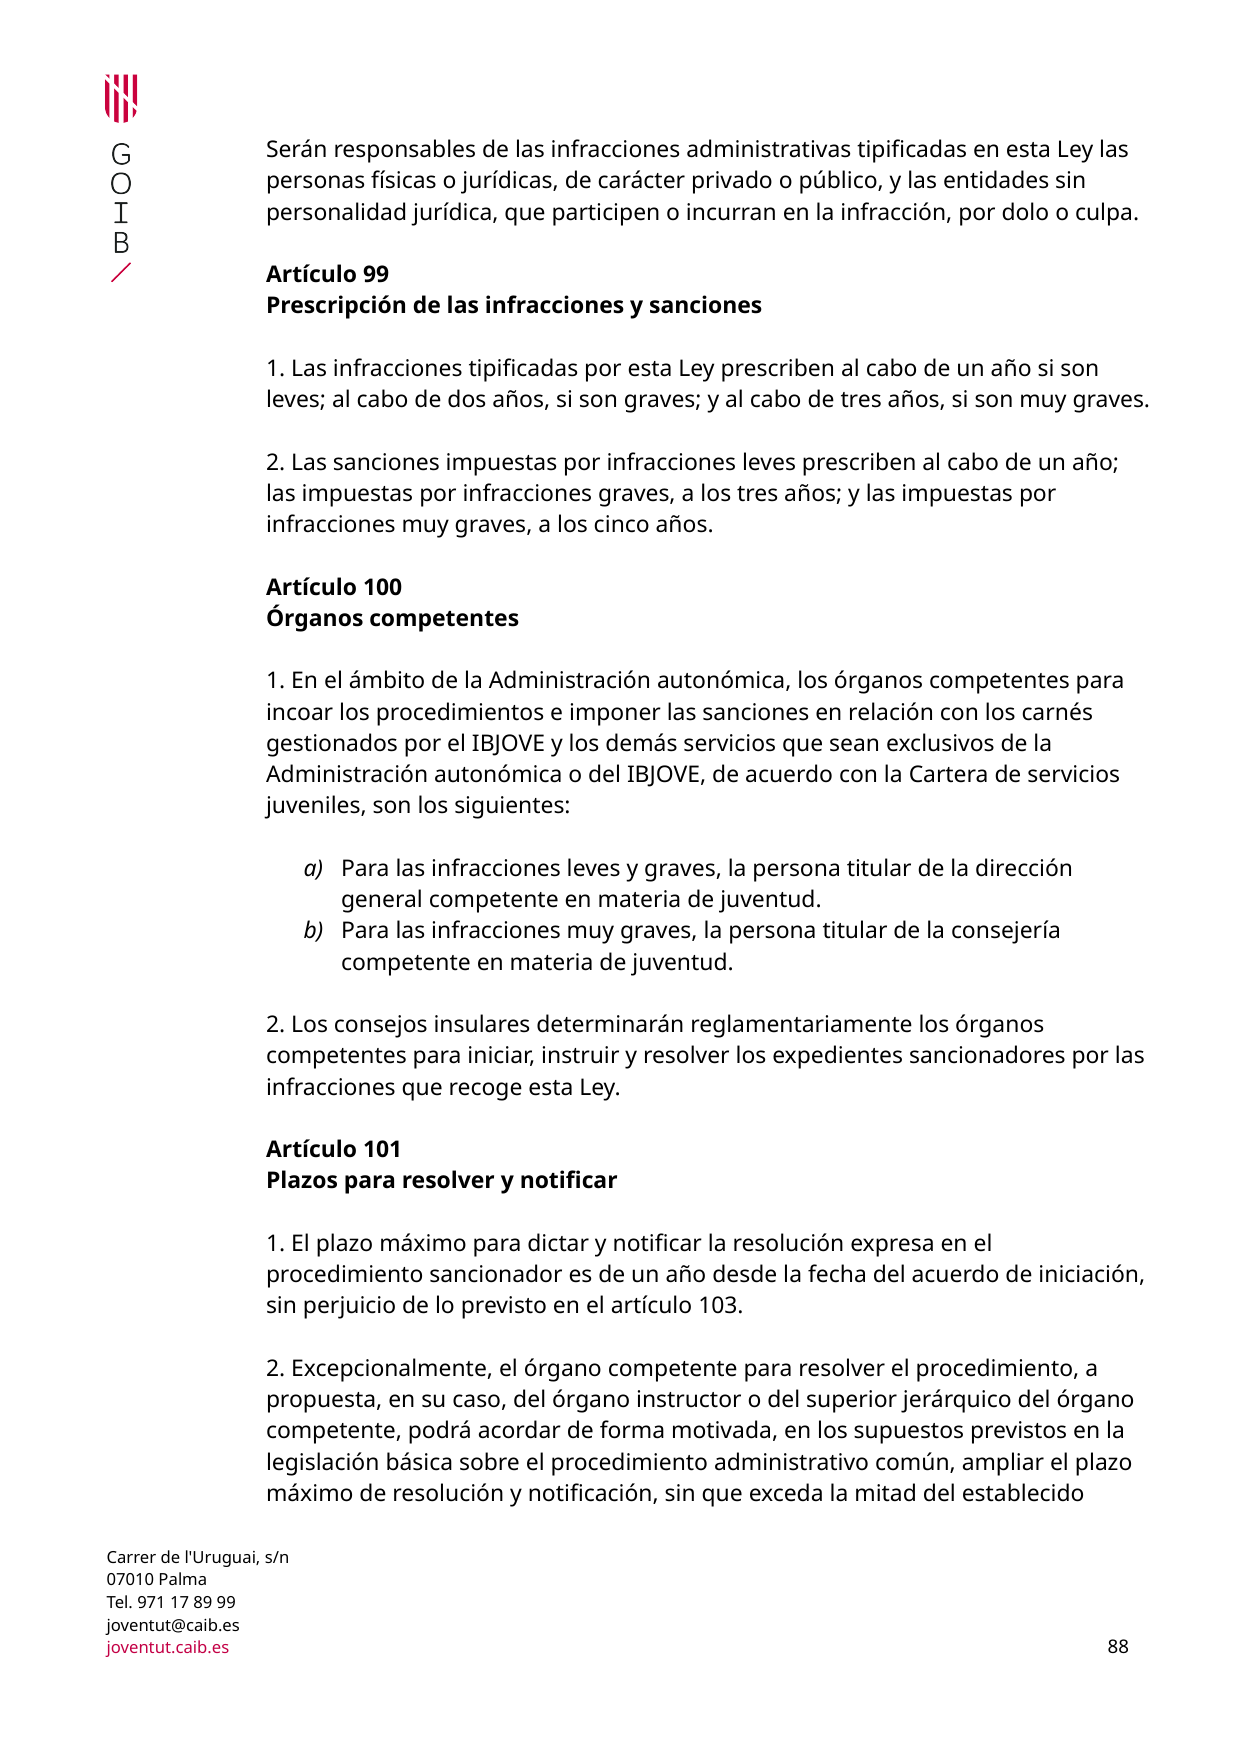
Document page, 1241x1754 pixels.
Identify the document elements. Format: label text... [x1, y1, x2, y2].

list Para las infracciones leves y graves, la persona titular de la dirección general competente en materia de juventud. [303, 852, 1152, 914]
text 2. Las sanciones impuestas por infracciones leves prescriben al cabo de un año; las impuestas por infracciones graves, a los tres años; y las impuestas por infracciones muy graves, a los cinco años. [266, 445, 1152, 539]
text 1. El plazo máximo para dictar y notificar la resolución expresa en el procedimiento sancionador es de un año desde la fecha del acuerdo de iniciación, sin perjuicio de lo previsto en el artículo 103. [266, 1227, 1152, 1320]
text Plazos para resolver y notificar [266, 1164, 1152, 1195]
text Artículo 100 [266, 570, 1152, 602]
text Artículo 99 [266, 258, 1152, 289]
text Serán responsables de las infracciones administrativas tipificadas en esta Ley las personas físicas o jurídicas, de carácter privado o público, y las entidades sin personalidad jurídica, que participen o incurran en la infracción, por dolo o culpa. [266, 133, 1152, 227]
picture [76, 51, 166, 313]
text 2. Los consejos insulares determinarán reglamentariamente los órganos competentes para iniciar, instruir y resolver los expedientes sancionadores por las infracciones que recoge esta Ley. [266, 1008, 1152, 1102]
text 2. Excepcionalmente, el órgano competente para resolver el procedimiento, a propuesta, en su caso, del órgano instructor o del superior jerárquico del órgano competente, podrá acordar de forma motivada, en los supuestos previstos en la legislación básica sobre el procedimiento administrativo común, ampliar el plazo máximo de resolución y notificación, sin que exceda la mitad del establecido [266, 1352, 1152, 1508]
list Para las infracciones muy graves, la persona titular de la consejería competente en materia de juventud. [303, 914, 1152, 977]
text Artículo 101 [266, 1133, 1152, 1164]
text 1. Las infracciones tipificadas por esta Ley prescriben al cabo de un año si son leves; al cabo de dos años, si son graves; y al cabo de tres años, si son muy graves. [266, 352, 1152, 414]
text Órganos competentes [266, 602, 1152, 633]
text 1. En el ámbito de la Administración autonómica, los órganos competentes para incoar los procedimientos e imponer las sanciones en relación con los carnés gestionados por el IBJOVE y los demás servicios que sean exclusivos de la Administración autonómica o del IBJOVE, de acuerdo con la Cartera de servicios juveniles, son los siguientes: [266, 664, 1152, 820]
text Prescripción de las infracciones y sanciones [266, 289, 1152, 320]
